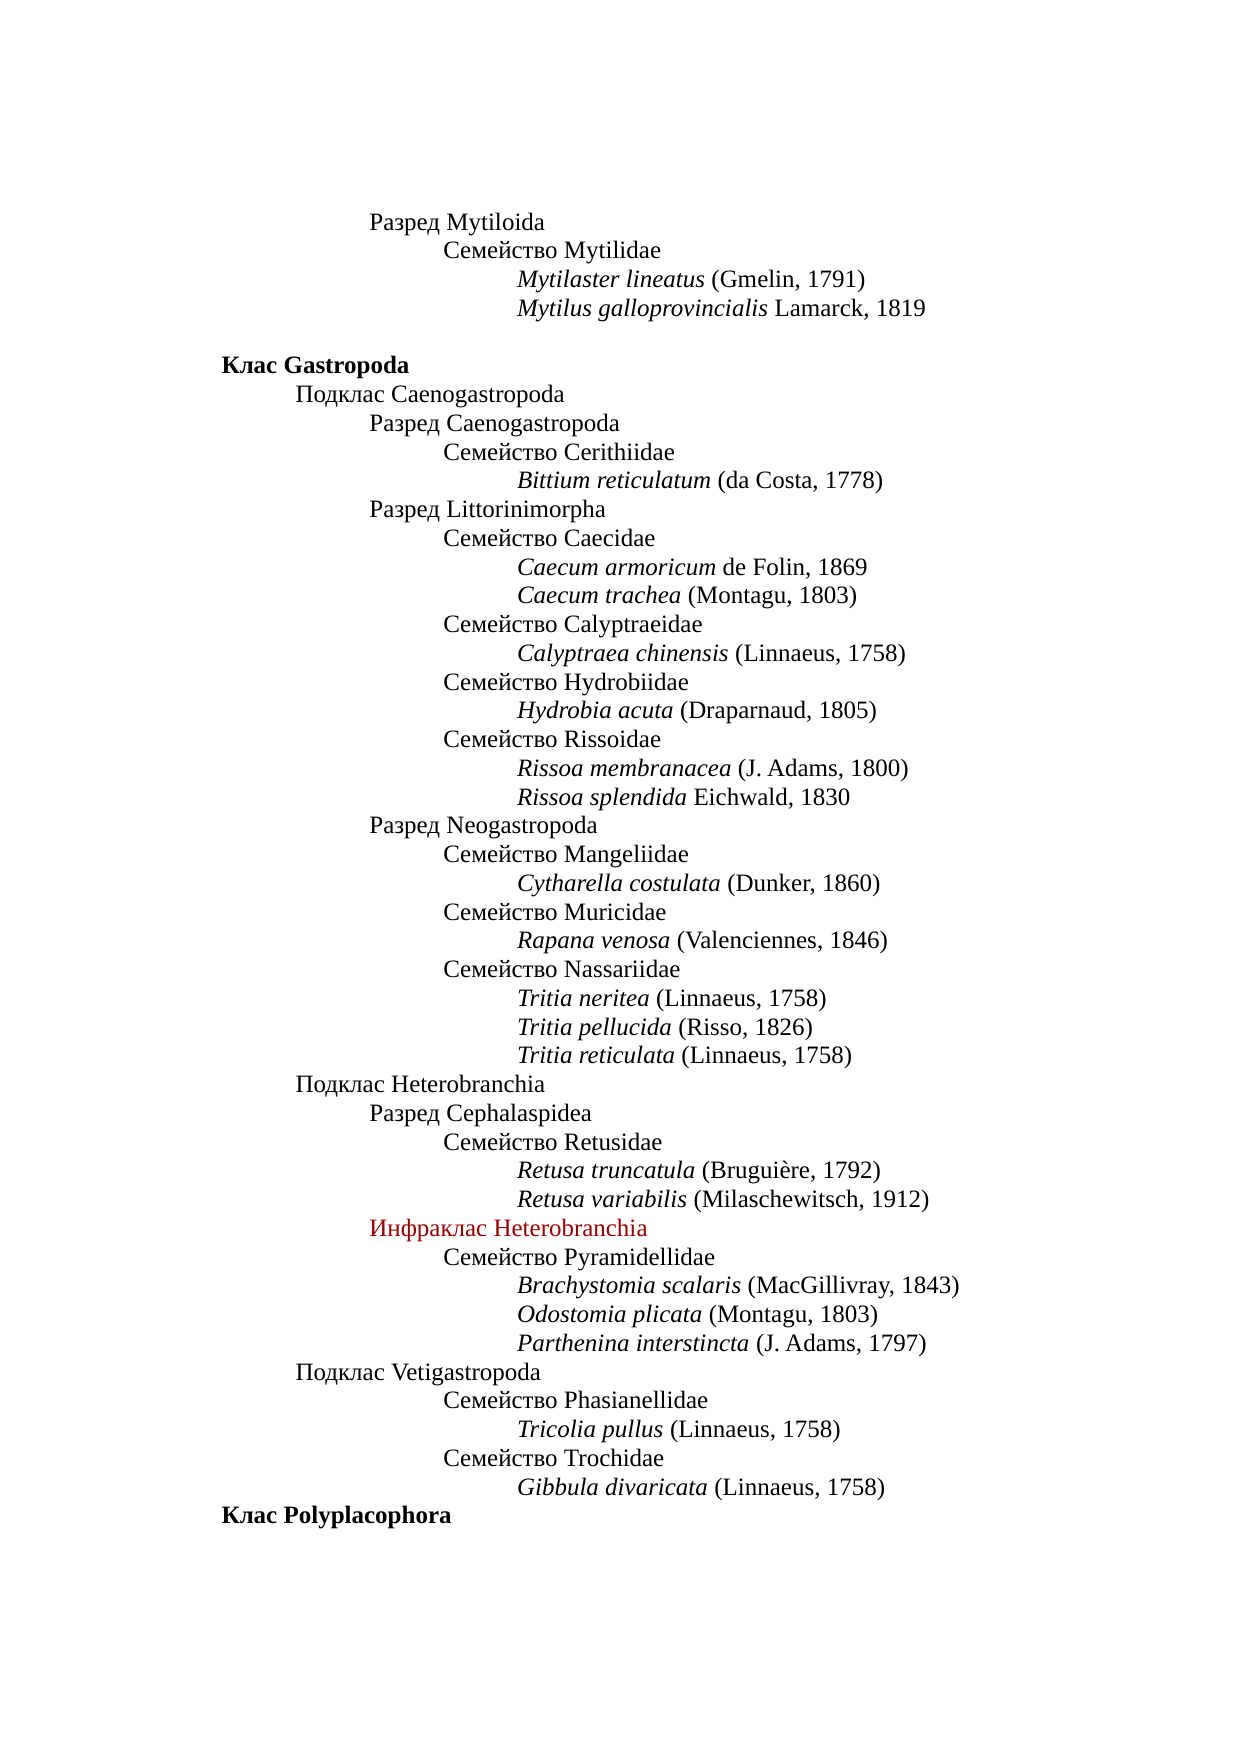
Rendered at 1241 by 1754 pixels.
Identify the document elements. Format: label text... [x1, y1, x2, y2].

text Brachystomia scalaris (MacGillivray, 1843) [148, 1270, 1093, 1299]
text Parthenina interstincta (J. Adams, 1797) [148, 1328, 1093, 1357]
text Семейство Muricidae [148, 897, 1093, 925]
text Tritia pellucida (Risso, 1826) [148, 1012, 1093, 1040]
text Семейство Cerithiidae [148, 437, 1093, 465]
text Разред Mytiloida [148, 207, 1093, 235]
text Mytilus galloprovincialis Lamarck, 1819 [148, 293, 1093, 322]
text Разред Cephalaspidea [148, 1098, 1093, 1127]
text Семейство Pyramidellidae [148, 1242, 1093, 1270]
text Caecum trachea (Montagu, 1803) [148, 580, 1093, 609]
text Tritia reticulata (Linnaeus, 1758) [148, 1040, 1093, 1069]
text Rissoa splendida Eichwald, 1830 [148, 782, 1093, 810]
text Odostomia plicata (Montagu, 1803) [148, 1299, 1093, 1328]
text Подклас Heterobranchia [148, 1069, 1093, 1098]
text Семейство Caecidae [148, 523, 1093, 552]
text Caecum armoricum de Folin, 1869 [148, 552, 1093, 580]
text Клас Polyplacophora [148, 1500, 1093, 1529]
text Подклас Caenogastropoda [148, 379, 1093, 408]
text Семейство Retusidae [148, 1127, 1093, 1155]
text Rapana venosa (Valenciennes, 1846) [148, 925, 1093, 954]
text Семейство Calyptraeidae [148, 609, 1093, 638]
text Семейство Trochidae [148, 1443, 1093, 1472]
text Cytharella costulata (Dunker, 1860) [148, 868, 1093, 897]
text Hydrobia acuta (Draparnaud, 1805) [148, 695, 1093, 724]
text Клас Gastropoda [148, 350, 1093, 379]
text Retusa variabilis (Milaschewitsch, 1912) [148, 1184, 1093, 1213]
text Семейство Rissoidae [148, 724, 1093, 753]
text Retusa truncatula (Bruguière, 1792) [148, 1155, 1093, 1184]
text Семейство Hydrobiidae [148, 667, 1093, 695]
text Семейство Nassariidae [148, 954, 1093, 983]
text Разред Neogastropoda [148, 810, 1093, 839]
text Calyptraea chinensis (Linnaeus, 1758) [148, 638, 1093, 667]
text Gibbula divaricata (Linnaeus, 1758) [148, 1472, 1093, 1500]
text Rissoa membranacea (J. Adams, 1800) [148, 753, 1093, 782]
text Mytilaster lineatus (Gmelin, 1791) [148, 264, 1093, 293]
text Семейство Phasianellidae [148, 1385, 1093, 1414]
text Подклас Vetigastropoda [148, 1357, 1093, 1385]
text Разред Caenogastropoda [148, 408, 1093, 437]
text Разред Littorinimorpha [148, 494, 1093, 523]
text Семейство Mangeliidae [148, 839, 1093, 868]
text Инфраклас Heterobranchia [148, 1213, 1093, 1242]
text Bittium reticulatum (da Costa, 1778) [148, 465, 1093, 494]
text Tritia neritea (Linnaeus, 1758) [148, 983, 1093, 1012]
text Tricolia pullus (Linnaeus, 1758) [148, 1414, 1093, 1443]
text Семейство Mytilidae [148, 235, 1093, 264]
